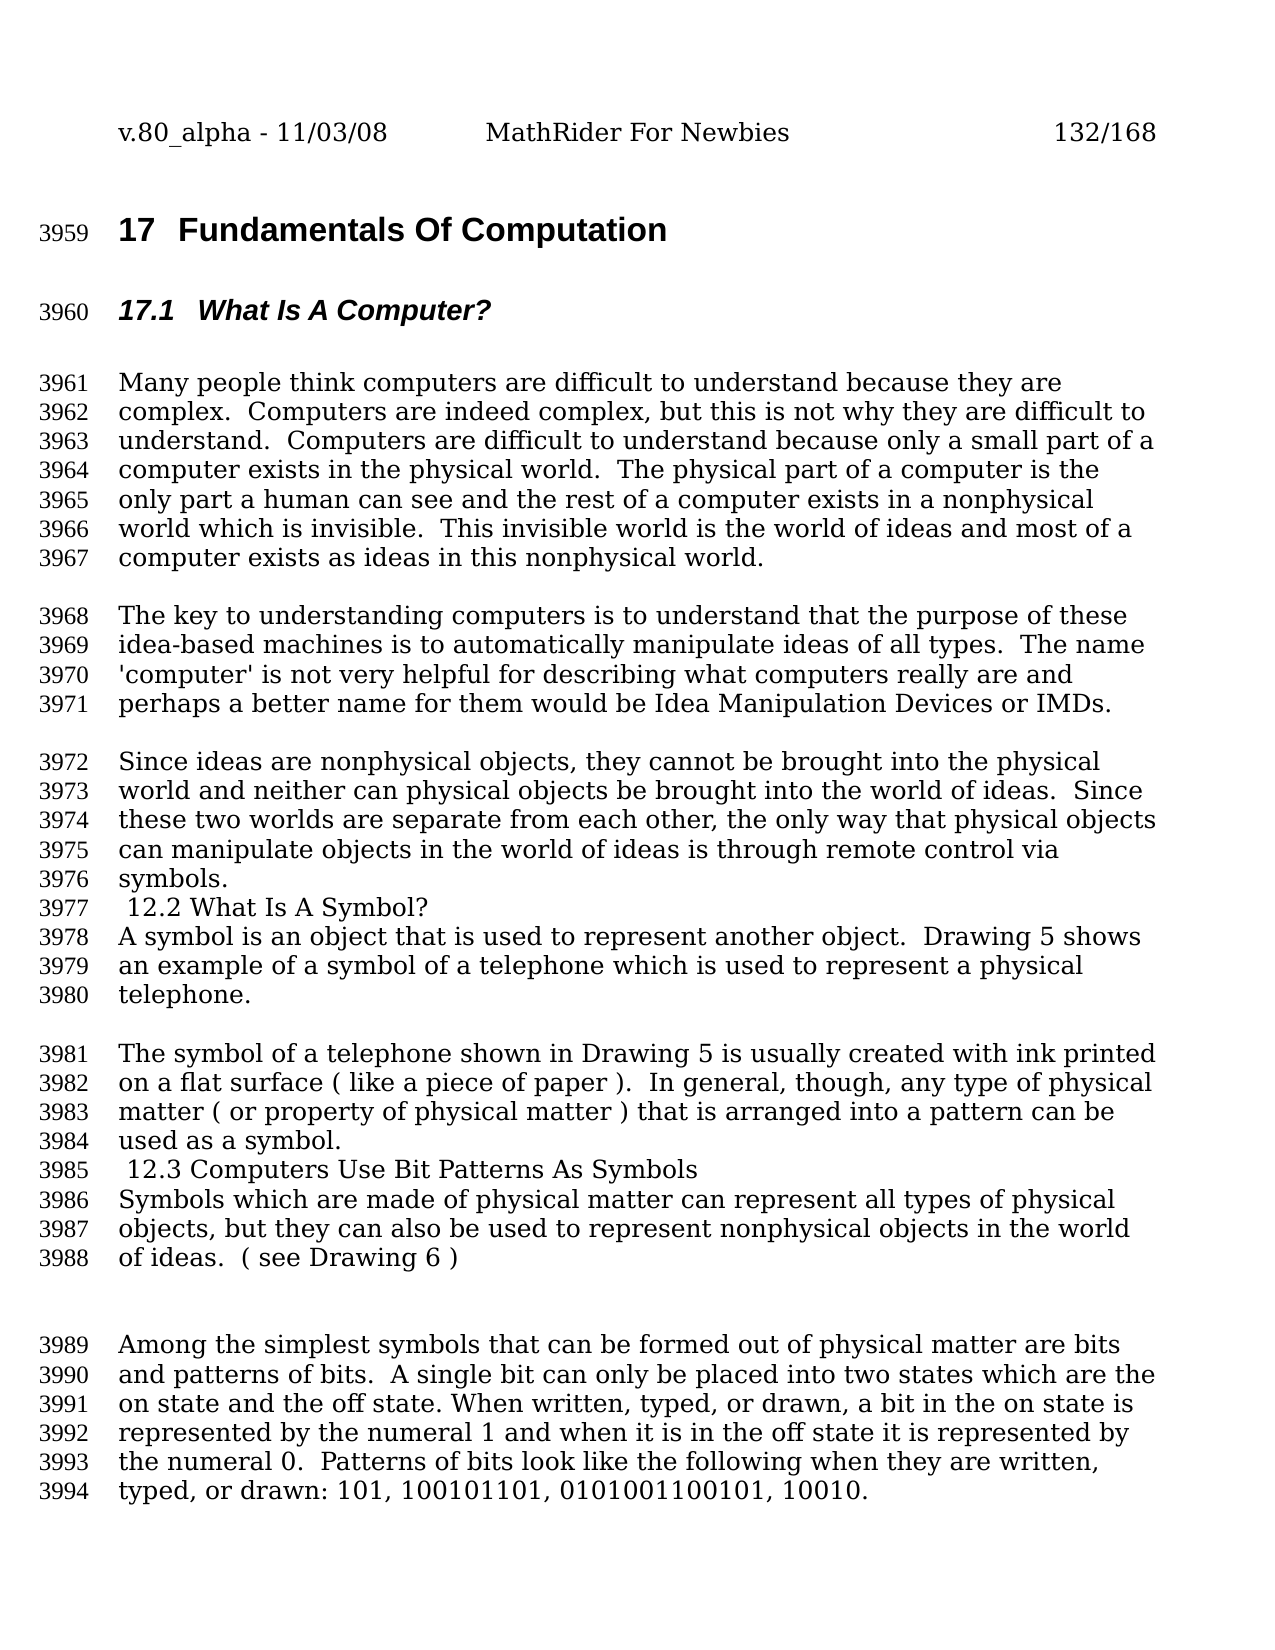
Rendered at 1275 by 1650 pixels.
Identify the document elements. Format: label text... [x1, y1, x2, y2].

text The key to understanding computers is to understand that the purpose of these idea-based machines is to automatically manipulate ideas of all types. The name 'computer' is not very helpful for describing what computers really are and perhaps a better name for them would be Idea Manipulation Devices or IMDs. [118, 601, 1157, 718]
text Among the simplest symbols that can be formed out of physical matter are bits and patterns of bits. A single bit can only be placed into two states which are the on state and the off state. When written, typed, or drawn, a bit in the on state is represented by the numeral 1 and when it is in the off state it is represented by the numeral 0. Patterns of bits look like the following when they are written, typed, or drawn: 101, 100101101, 0101001100101, 10010. [118, 1331, 1157, 1506]
text 12.3 Computers Use Bit Patterns As Symbols [118, 1156, 1157, 1185]
subtitle Fundamentals Of Computation [118, 210, 1157, 248]
text Many people think computers are difficult to understand because they are complex. Computers are indeed complex, but this is not why they are difficult to understand. Computers are difficult to understand because only a small part of a computer exists in the physical world. The physical part of a computer is the only part a human can see and the rest of a computer exists in a nonphysical world which is invisible. This invisible world is the world of ideas and most of a computer exists as ideas in this nonphysical world. [118, 368, 1157, 572]
text 12.2 What Is A Symbol? [118, 893, 1157, 922]
text The symbol of a telephone shown in Drawing 5 is usually created with ink printed on a flat surface ( like a piece of paper ). In general, though, any type of physical matter ( or property of physical matter ) that is arranged into a pattern can be used as a symbol. [118, 1039, 1157, 1156]
text Since ideas are nonphysical objects, they cannot be brought into the physical world and neither can physical objects be brought into the world of ideas. Since these two worlds are separate from each other, the only way that physical objects can manipulate objects in the world of ideas is through remote control via symbols. [118, 747, 1157, 893]
subtitle What Is A Computer? [118, 293, 1157, 327]
text Symbols which are made of physical matter can represent all types of physical objects, but they can also be used to represent nonphysical objects in the world of ideas. ( see Drawing 6 ) [118, 1185, 1157, 1272]
text A symbol is an object that is used to represent another object. Drawing 5 shows an example of a symbol of a telephone which is used to represent a physical telephone. [118, 922, 1157, 1010]
